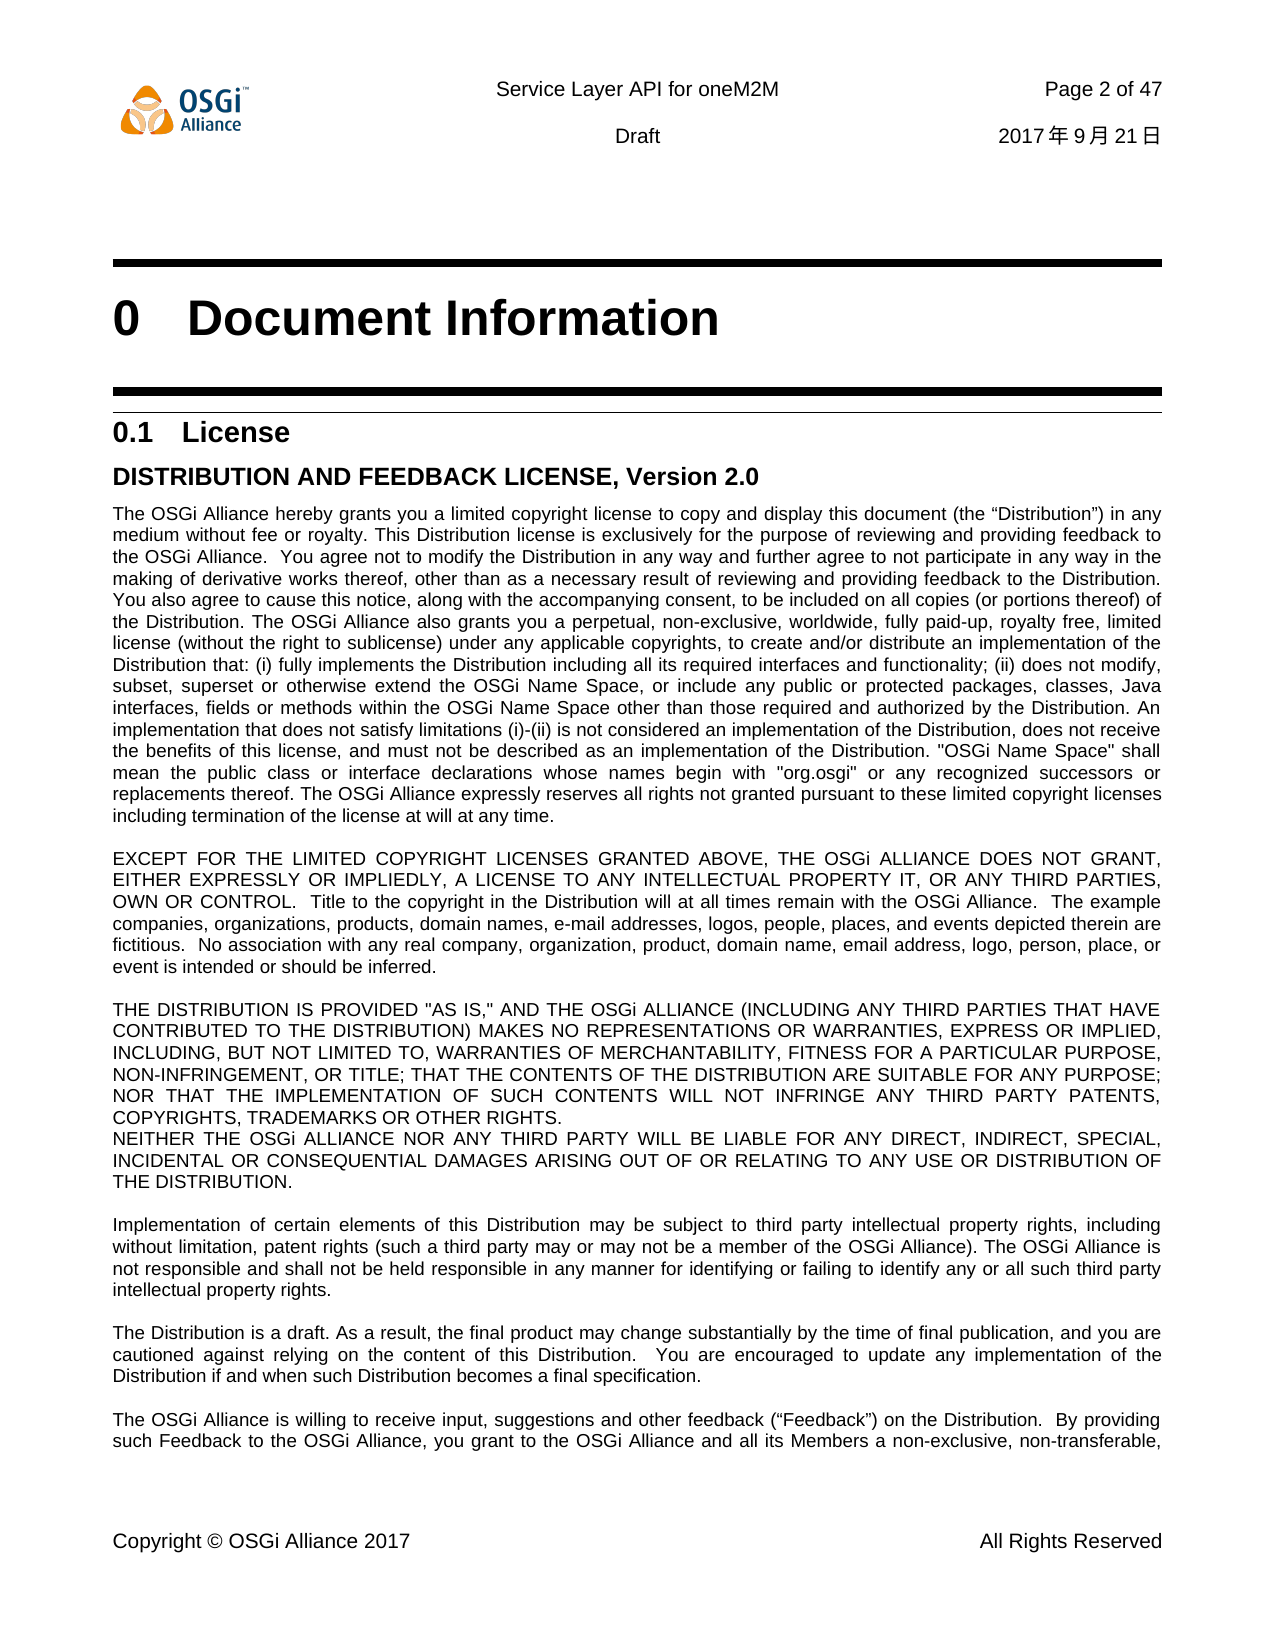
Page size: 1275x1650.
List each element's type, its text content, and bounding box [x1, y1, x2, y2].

text EXCEPT FOR THE LIMITED COPYRIGHT LICENSES GRANTED ABOVE, THE OSGi ALLIANCE DOES NOT GRANT, EITHER EXPRESSLY OR IMPLIEDLY, A LICENSE TO ANY INTELLECTUAL PROPERTY IT, OR ANY THIRD PARTIES, OWN OR CONTROL. Title to the copyright in the Distribution will at all times remain with the OSGi Alliance. The example companies, organizations, products, domain names, e-mail addresses, logos, people, places, and events depicted therein are fictitious. No association with any real company, organization, product, domain name, email address, logo, person, place, or event is intended or should be inferred. [112, 848, 1162, 977]
text The OSGi Alliance hereby grants you a limited copyright license to copy and display this document (the “Distribution”) in any medium without fee or royalty. This Distribution license is exclusively for the purpose of reviewing and providing feedback to the OSGi Alliance. You agree not to modify the Distribution in any way and further agree to not participate in any way in the making of derivative works thereof, other than as a necessary result of reviewing and providing feedback to the Distribution. You also agree to cause this notice, along with the accompanying consent, to be included on all copies (or portions thereof) of the Distribution. The OSGi Alliance also grants you a perpetual, non-exclusive, worldwide, fully paid-up, royalty free, limited license (without the right to sublicense) under any applicable copyrights, to create and/or distribute an implementation of the Distribution that: (i) fully implements the Distribution including all its required interfaces and functionality; (ii) does not modify, subset, superset or otherwise extend the OSGi Name Space, or include any public or protected packages, classes, Java interfaces, fields or methods within the OSGi Name Space other than those required and authorized by the Distribution. An implementation that does not satisfy limitations (i)-(ii) is not considered an implementation of the Distribution, does not receive the benefits of this license, and must not be described as an implementation of the Distribution. "OSGi Name Space" shall mean the public class or interface declarations whose names begin with "org.osgi" or any recognized successors or replacements thereof. The OSGi Alliance expressly reserves all rights not granted pursuant to these limited copyright licenses including termination of the license at will at any time. [112, 503, 1162, 826]
picture [113, 78, 257, 142]
text DISTRIBUTION AND FEEDBACK LICENSE, Version 2.0 [112, 461, 1162, 490]
subtitle Document Information [112, 260, 1162, 396]
text THE DISTRIBUTION IS PROVIDED "AS IS," AND THE OSGi ALLIANCE (INCLUDING ANY THIRD PARTIES THAT HAVE CONTRIBUTED TO THE DISTRIBUTION) MAKES NO REPRESENTATIONS OR WARRANTIES, EXPRESS OR IMPLIED, INCLUDING, BUT NOT LIMITED TO, WARRANTIES OF MERCHANTABILITY, FITNESS FOR A PARTICULAR PURPOSE, NON-INFRINGEMENT, OR TITLE; THAT THE CONTENTS OF THE DISTRIBUTION ARE SUITABLE FOR ANY PURPOSE; NOR THAT THE IMPLEMENTATION OF SUCH CONTENTS WILL NOT INFRINGE ANY THIRD PARTY PATENTS, COPYRIGHTS, TRADEMARKS OR OTHER RIGHTS. [112, 999, 1162, 1128]
text Implementation of certain elements of this Distribution may be subject to third party intellectual property rights, including without limitation, patent rights (such a third party may or may not be a member of the OSGi Alliance). The OSGi Alliance is not responsible and shall not be held responsible in any manner for identifying or failing to identify any or all such third party intellectual property rights. [112, 1214, 1162, 1301]
subtitle License [112, 413, 1162, 449]
text NEITHER THE OSGi ALLIANCE NOR ANY THIRD PARTY WILL BE LIABLE FOR ANY DIRECT, INDIRECT, SPECIAL, INCIDENTAL OR CONSEQUENTIAL DAMAGES ARISING OUT OF OR RELATING TO ANY USE OR DISTRIBUTION OF THE DISTRIBUTION. [112, 1128, 1162, 1193]
text The OSGi Alliance is willing to receive input, suggestions and other feedback (“Feedback”) on the Distribution. By providing such Feedback to the OSGi Alliance, you grant to the OSGi Alliance and all its Members a non-exclusive, non-transferable, [112, 1408, 1162, 1451]
text The Distribution is a draft. As a result, the final product may change substantially by the time of final publication, and you are cautioned against relying on the content of this Distribution. You are encouraged to update any implementation of the Distribution if and when such Distribution becomes a final specification. [112, 1322, 1162, 1387]
